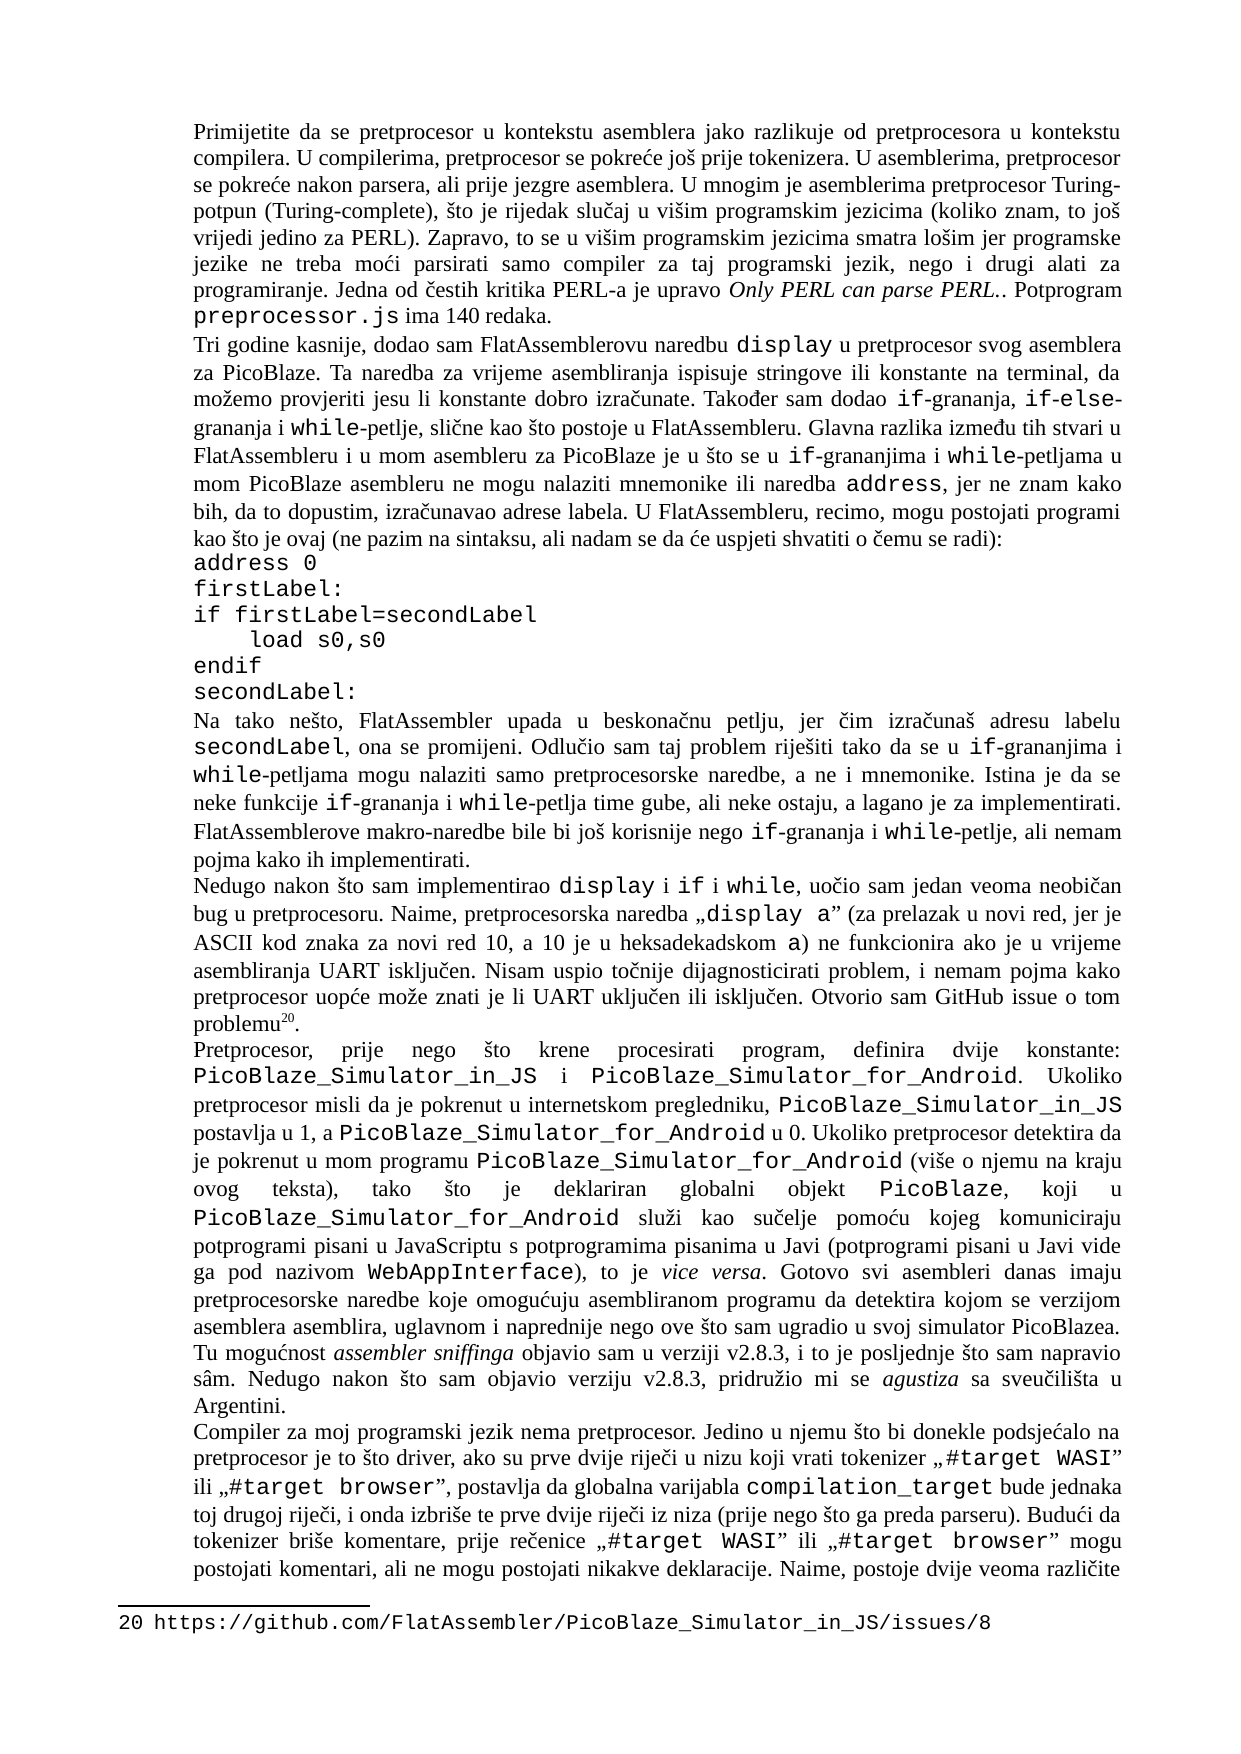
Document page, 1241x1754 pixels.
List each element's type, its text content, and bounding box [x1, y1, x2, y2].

list Compiler za moj programski jezik nema pretprocesor. Jedino u njemu što bi donekle podsjećalo na pretprocesor je to što driver, ako su prve dvije riječi u nizu koji vrati tokenizer „#target WASI” ili „#target browser”, postavlja da globalna varijabla compilation_target bude jednaka toj drugoj riječi, i onda izbriše te prve dvije riječi iz niza (prije nego što ga preda parseru). Budući da tokenizer briše komentare, prije rečenice „#target WASI” ili „#target browser” mogu postojati komentari, ali ne mogu postojati nikakve deklaracije. Naime, postoje dvije veoma različite [156, 1418, 1122, 1582]
list Tri godine kasnije, dodao sam FlatAssemblerovu naredbu display u pretprocesor svog asemblera za PicoBlaze. Ta naredba za vrijeme asembliranja ispisuje stringove ili konstante na terminal, da možemo provjeriti jesu li konstante dobro izračunate. Također sam dodao if-grananja, if-else-grananja i while-petlje, slične kao što postoje u FlatAssembleru. Glavna razlika između tih stvari u FlatAssembleru i u mom asembleru za PicoBlaze je u što se u if-grananjima i while-petljama u mom PicoBlaze asembleru ne mogu nalaziti mnemonike ili naredba address, jer ne znam kako bih, da to dopustim, izračunavao adrese labela. U FlatAssembleru, recimo, mogu postojati programi kao što je ovaj (ne pazim na sintaksu, ali nadam se da će uspjeti shvatiti o čemu se radi): [156, 331, 1122, 551]
list Nedugo nakon što sam implementirao display i if i while, uočio sam jedan veoma neobičan bug u pretprocesoru. Naime, pretprocesorska naredba „display a” (za prelazak u novi red, jer je ASCII kod znaka za novi red 10, a 10 je u heksadekadskom a) ne funkcionira ako je u vrijeme asembliranja UART isključen. Nisam uspio točnije dijagnosticirati problem, i nemam pojma kako pretprocesor uopće može znati je li UART uključen ili isključen. Otvorio sam GitHub issue o tom problemu. [156, 872, 1122, 1036]
list https://github.com/FlatAssembler/PicoBlaze_Simulator_in_JS/issues/8 [118, 1612, 1122, 1636]
list Na tako nešto, FlatAssembler upada u beskonačnu petlju, jer čim izračunaš adresu labelu secondLabel, ona se promijeni. Odlučio sam taj problem riješiti tako da se u if-grananjima i while-petljama mogu nalaziti samo pretprocesorske naredbe, a ne i mnemonike. Istina je da se neke funkcije if-grananja i while-petlja time gube, ali neke ostaju, a lagano je za implementirati. FlatAssemblerove makro-naredbe bile bi još korisnije nego if-grananja i while-petlje, ali nemam pojma kako ih implementirati. [156, 707, 1122, 872]
list address 0 [156, 551, 1122, 577]
list secondLabel: [156, 681, 1122, 707]
list Primijetite da se pretprocesor u kontekstu asemblera jako razlikuje od pretprocesora u kontekstu compilera. U compilerima, pretprocesor se pokreće još prije tokenizera. U asemblerima, pretprocesor se pokreće nakon parsera, ali prije jezgre asemblera. U mnogim je asemblerima pretprocesor Turing-potpun (Turing-complete), što je rijedak slučaj u višim programskim jezicima (koliko znam, to još vrijedi jedino za PERL). Zapravo, to se u višim programskim jezicima smatra lošim jer programske jezike ne treba moći parsirati samo compiler za taj programski jezik, nego i drugi alati za programiranje. Jedna od čestih kritika PERL-a je upravo Only PERL can parse PERL.. Potprogram preprocessor.js ima 140 redaka. [156, 118, 1122, 331]
list Pretprocesor, prije nego što krene procesirati program, definira dvije konstante: PicoBlaze_Simulator_in_JS i PicoBlaze_Simulator_for_Android. Ukoliko pretprocesor misli da je pokrenut u internetskom pregledniku, PicoBlaze_Simulator_in_JS postavlja u 1, a PicoBlaze_Simulator_for_Android u 0. Ukoliko pretprocesor detektira da je pokrenut u mom programu PicoBlaze_Simulator_for_Android (više o njemu na kraju ovog teksta), tako što je deklariran globalni objekt PicoBlaze, koji u PicoBlaze_Simulator_for_Android služi kao sučelje pomoću kojeg komuniciraju potprogrami pisani u JavaScriptu s potprogramima pisanima u Javi (potprogrami pisani u Javi vide ga pod nazivom WebAppInterface), to je vice versa. Gotovo svi asembleri danas imaju pretprocesorske naredbe koje omogućuju asembliranom programu da detektira kojom se verzijom asemblera asemblira, uglavnom i naprednije nego ove što sam ugradio u svoj simulator PicoBlazea. Tu mogućnost assembler sniffinga objavio sam u verziji v2.8.3, i to je posljednje što sam napravio sâm. Nedugo nakon što sam objavio verziju v2.8.3, pridružio mi se agustiza sa sveučilišta u Argentini. [156, 1036, 1122, 1418]
list if firstLabel=secondLabel [156, 603, 1122, 629]
list firstLabel: [156, 577, 1122, 603]
list endif [156, 655, 1122, 681]
list load s0,s0 [156, 629, 1122, 655]
